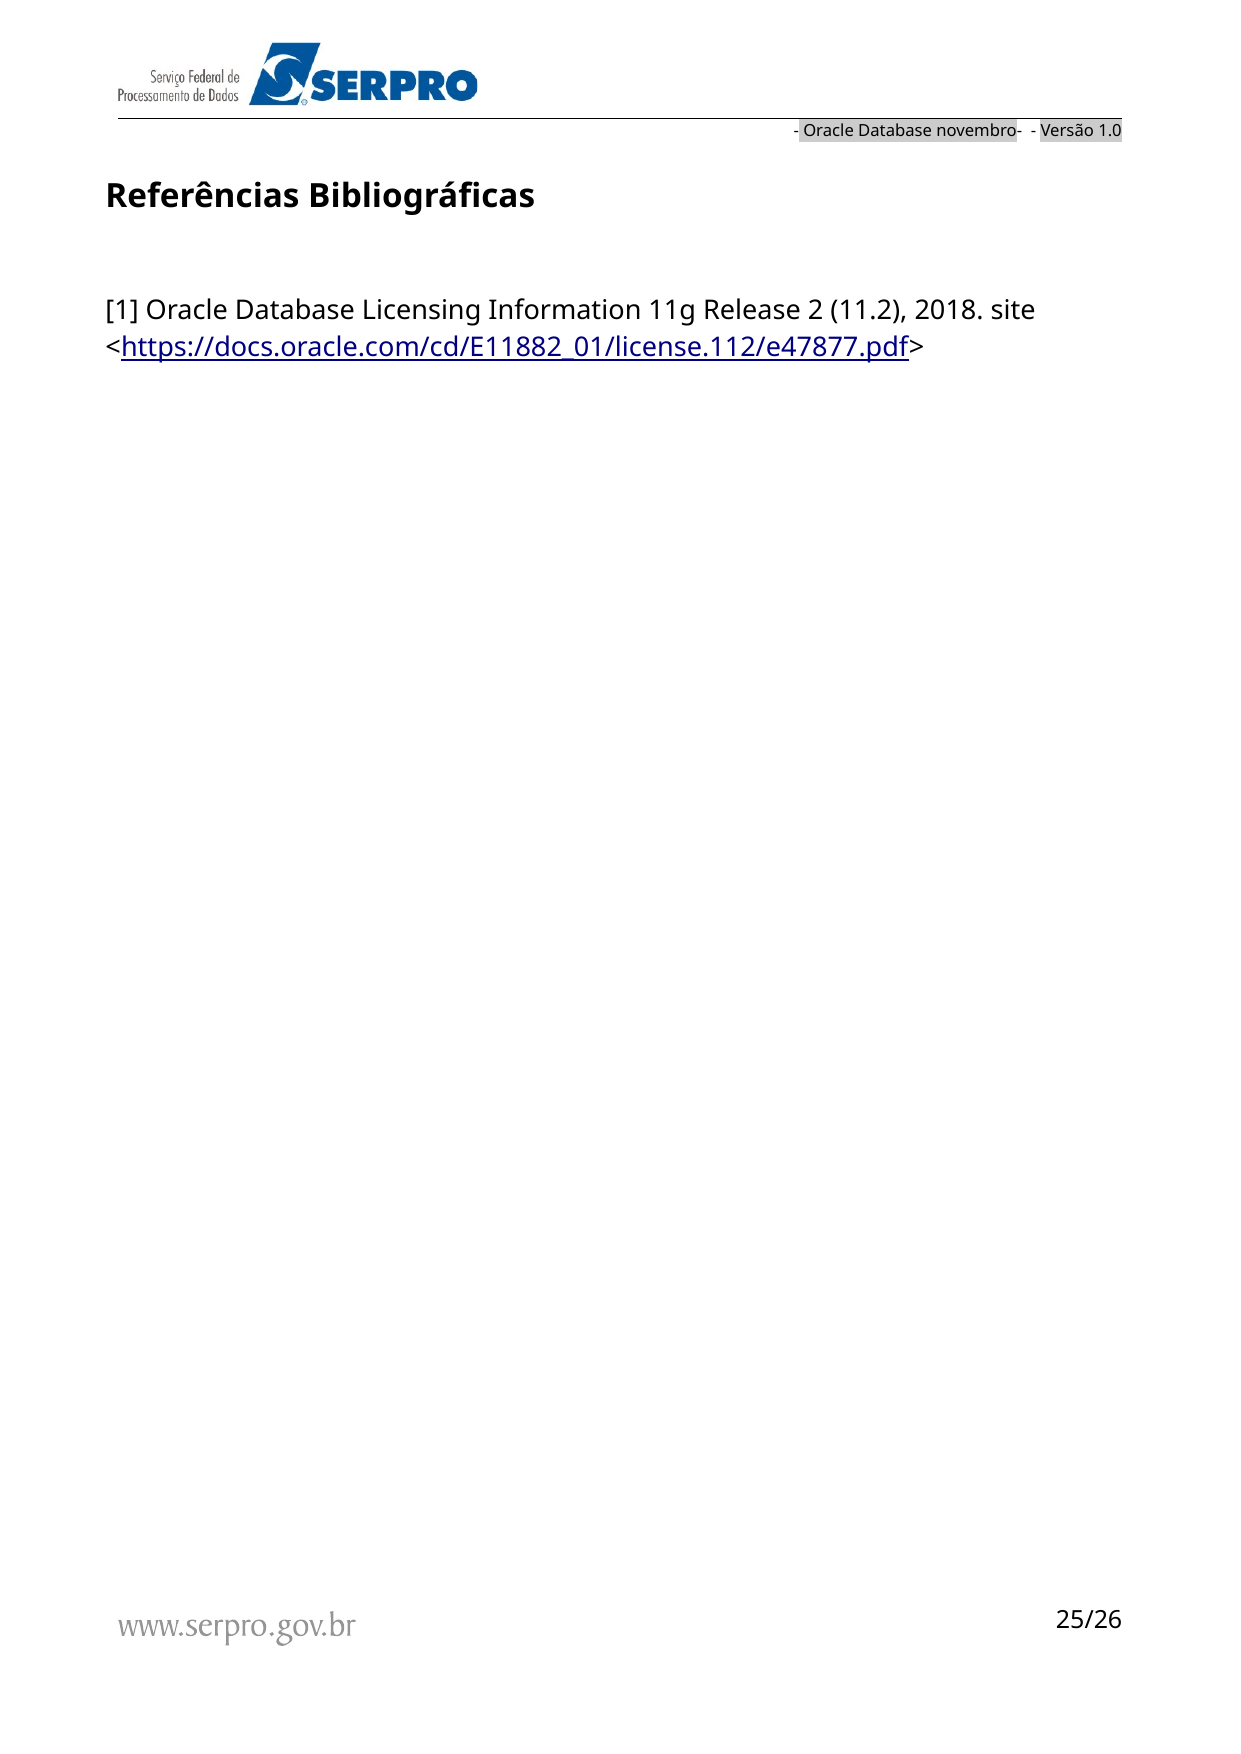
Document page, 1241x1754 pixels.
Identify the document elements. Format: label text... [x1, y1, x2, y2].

text [1] Oracle Database Licensing Information 11g Release 2 (11.2), 2018. site <https://docs.oracle.com/cd/E11882_01/license.112/e47877.pdf> [105, 291, 1122, 364]
picture [118, 41, 478, 106]
text Referências Bibliográficas [105, 172, 1122, 217]
